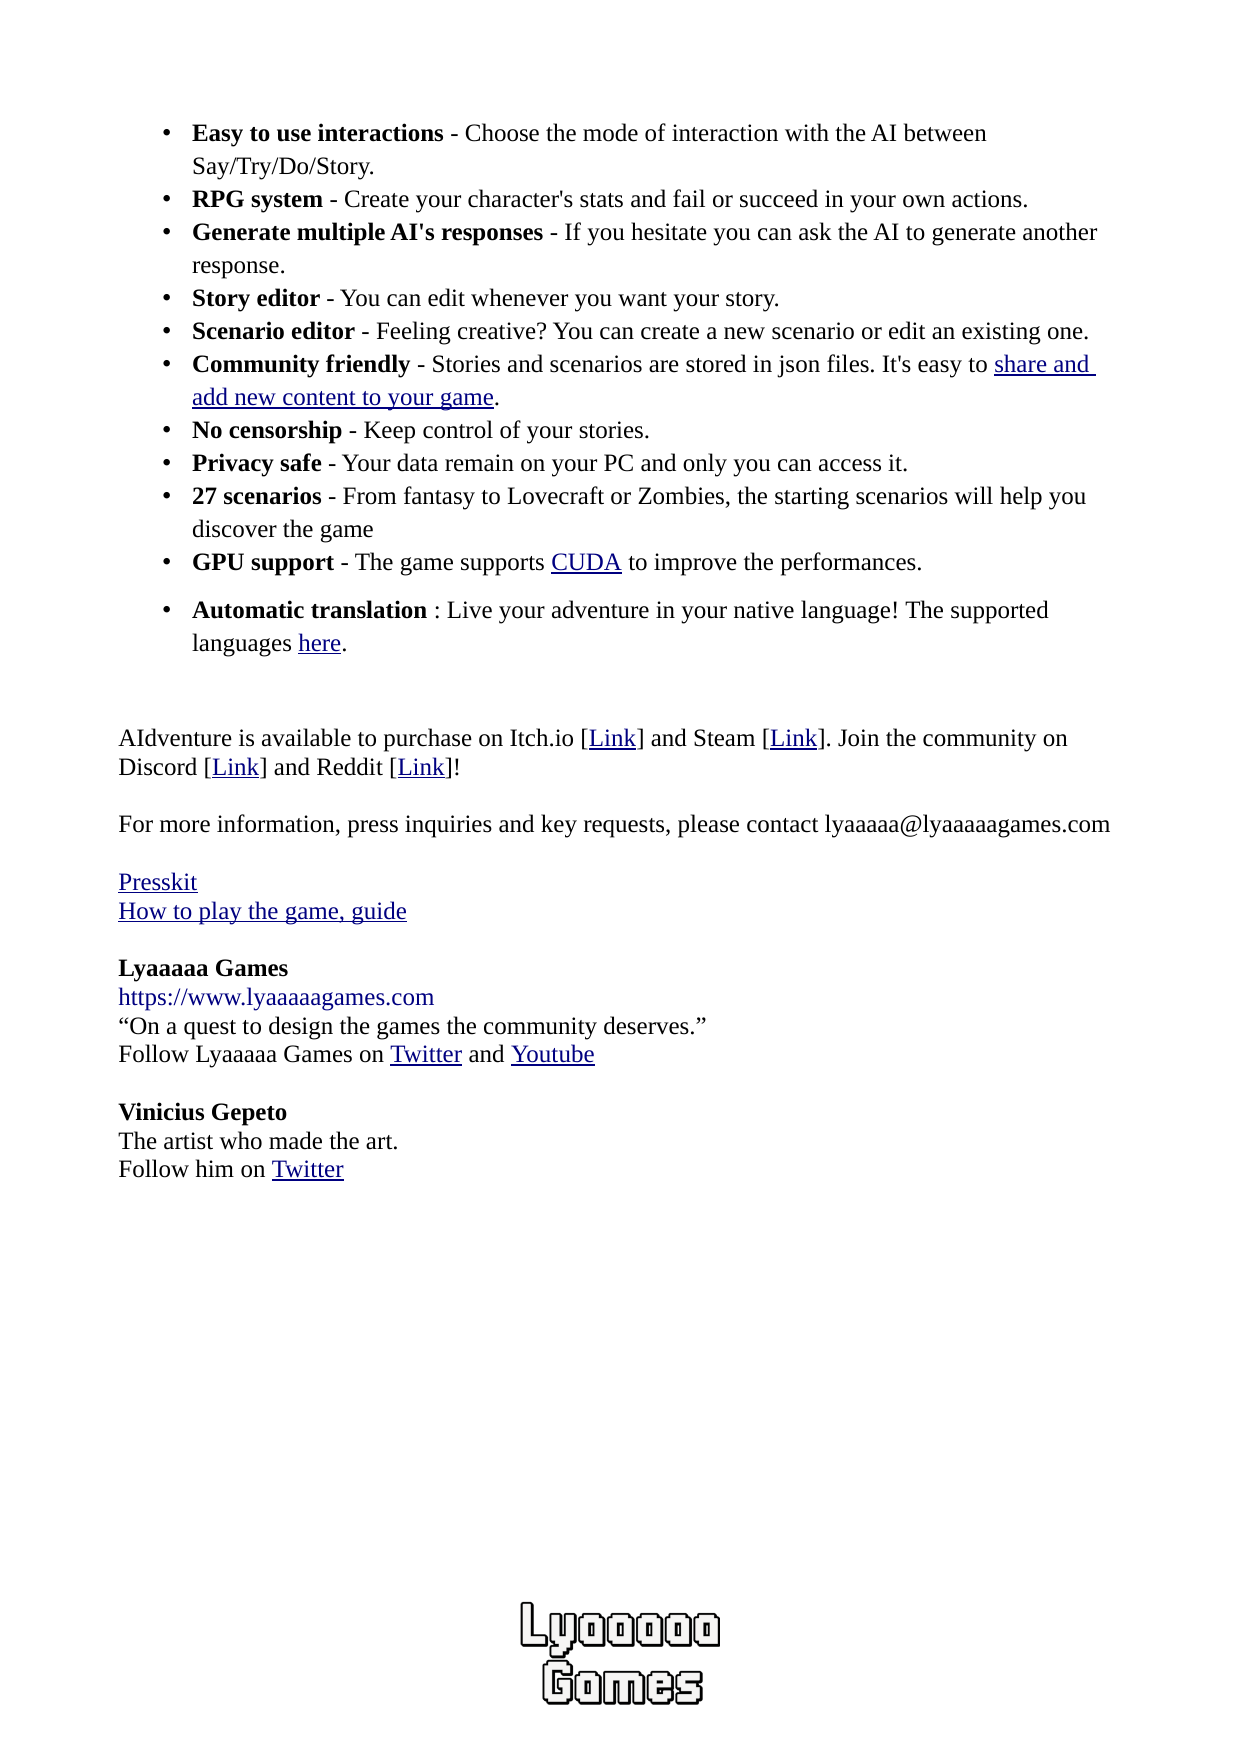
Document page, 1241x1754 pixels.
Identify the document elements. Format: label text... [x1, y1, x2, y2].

list GPU support - The game supports CUDA to improve the performances. [162, 547, 1122, 576]
list Generate multiple AI's responses - If you hesitate you can ask the AI to generate another response. [162, 217, 1122, 279]
text “On a quest to design the games the community deserves.” [118, 1011, 1122, 1039]
list Automatic translation : Live your adventure in your native language! The supported languages here. [162, 595, 1122, 657]
text For more information, press inquiries and key requests, please contact lyaaaaa@lyaaaaagames.com [118, 809, 1122, 838]
list Scenario editor - Feeling creative? You can create a new scenario or edit an existing one. [162, 316, 1122, 345]
text The artist who made the art. [118, 1126, 1122, 1154]
text Presskit [118, 867, 1122, 896]
list RPG system - Create your character's stats and fail or succeed in your own actions. [162, 184, 1122, 213]
list Community friendly - Stories and scenarios are stored in json files. It's easy to share and add new content to your game. [162, 349, 1122, 411]
list Easy to use interactions - Choose the mode of interaction with the AI between Say/Try/Do/Story. [162, 118, 1122, 180]
picture [520, 1592, 720, 1715]
text Follow Lyaaaaa Games on Twitter and Youtube [118, 1039, 1122, 1068]
list No censorship - Keep control of your stories. [162, 415, 1122, 444]
text AIdventure is available to purchase on Itch.io [Link] and Steam [Link]. Join the community on Discord [Link] and Reddit [Link]! [118, 723, 1122, 781]
list 27 scenarios - From fantasy to Lovecraft or Zombies, the starting scenarios will help you discover the game [162, 481, 1122, 543]
text Vinicius Gepeto [118, 1097, 1122, 1126]
text How to play the game, guide [118, 896, 1122, 924]
text Follow him on Twitter [118, 1154, 1122, 1183]
list Privacy safe - Your data remain on your PC and only you can access it. [162, 448, 1122, 477]
list Story editor - You can edit whenever you want your story. [162, 283, 1122, 312]
text https://www.lyaaaaagames.com [118, 982, 1122, 1011]
text Lyaaaaa Games [118, 953, 1122, 982]
